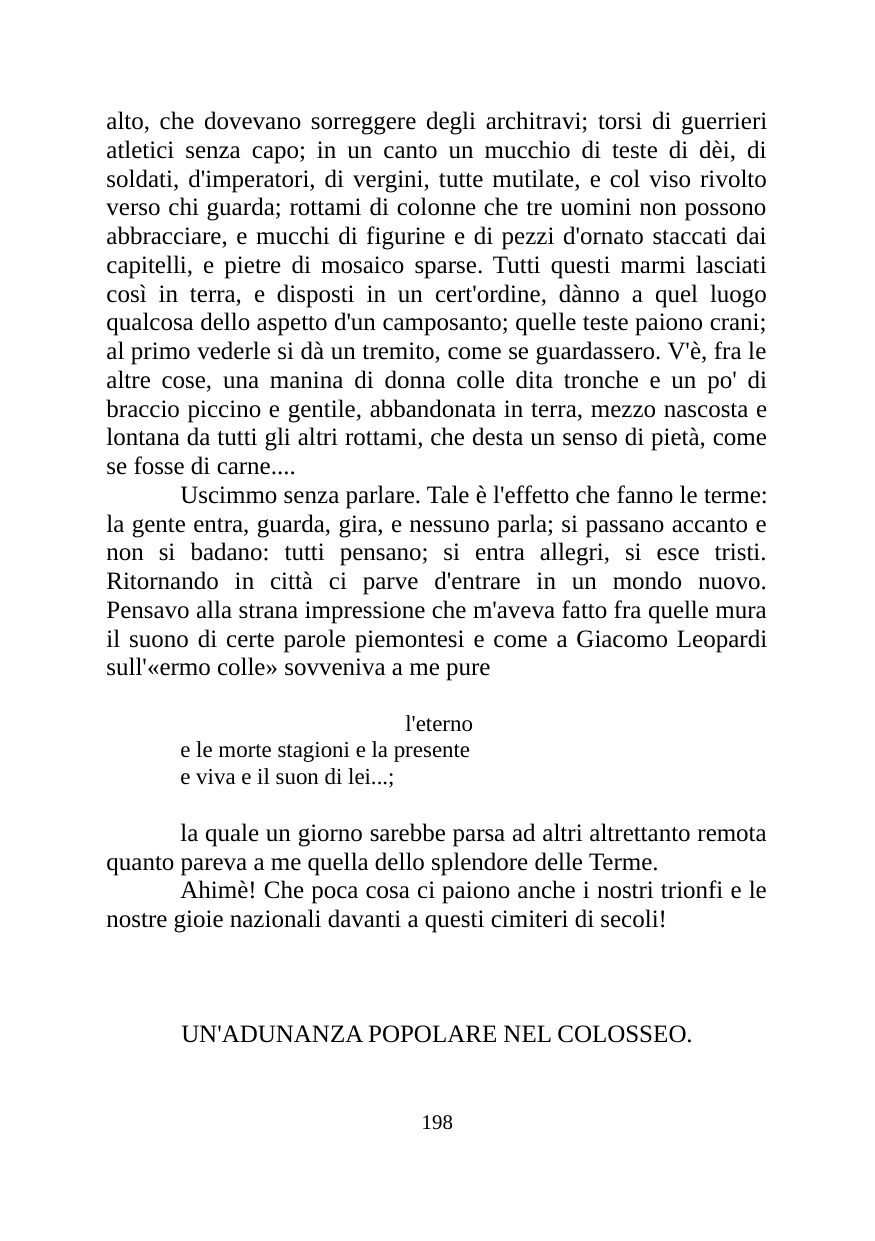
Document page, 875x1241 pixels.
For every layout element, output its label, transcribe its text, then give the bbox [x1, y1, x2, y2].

text UN'ADUNANZA POPOLARE NEL COLOSSEO. [106, 1019, 768, 1048]
text e le morte stagioni e la presente [106, 736, 768, 763]
text Uscimmo senza parlare. Tale è l'effetto che fanno le terme: la gente entra, guarda, gira, e nessuno parla; si passano accanto e non si badano: tutti pensano; si entra allegri, si esce tristi. Ritornando in città ci parve d'entrare in un mondo nuovo. Pensavo alla strana impressione che m'aveva fatto fra quelle mura il suono di certe parole piemontesi e come a Giacomo Leopardi sull'«ermo colle» sovveniva a me pure [106, 480, 768, 681]
text alto, che dovevano sorreggere degli architravi; torsi di guerrieri atletici senza capo; in un canto un mucchio di teste di dèi, di soldati, d'imperatori, di vergini, tutte mutilate, e col viso rivolto verso chi guarda; rottami di colonne che tre uomini non possono abbracciare, e mucchi di figurine e di pezzi d'ornato staccati dai capitelli, e pietre di mosaico sparse. Tutti questi marmi lasciati così in terra, e disposti in un cert'ordine, dànno a quel luogo qualcosa dello aspetto d'un camposanto; quelle teste paiono crani; al primo vederle si dà un tremito, come se guardassero. V'è, fra le altre cose, una manina di donna colle dita tronche e un po' di braccio piccino e gentile, abbandonata in terra, mezzo nascosta e lontana da tutti gli altri rottami, che desta un senso di pietà, come se fosse di carne.... [106, 106, 768, 480]
text l'eterno [331, 710, 768, 736]
text Ahimè! Che poca cosa ci paiono anche i nostri trionfi e le nostre gioie nazionali davanti a questi cimiteri di secoli! [106, 875, 768, 933]
text la quale un giorno sarebbe parsa ad altri altrettanto remota quanto pareva a me quella dello splendore delle Terme. [106, 818, 768, 875]
text e viva e il suon di lei...; [106, 763, 768, 789]
